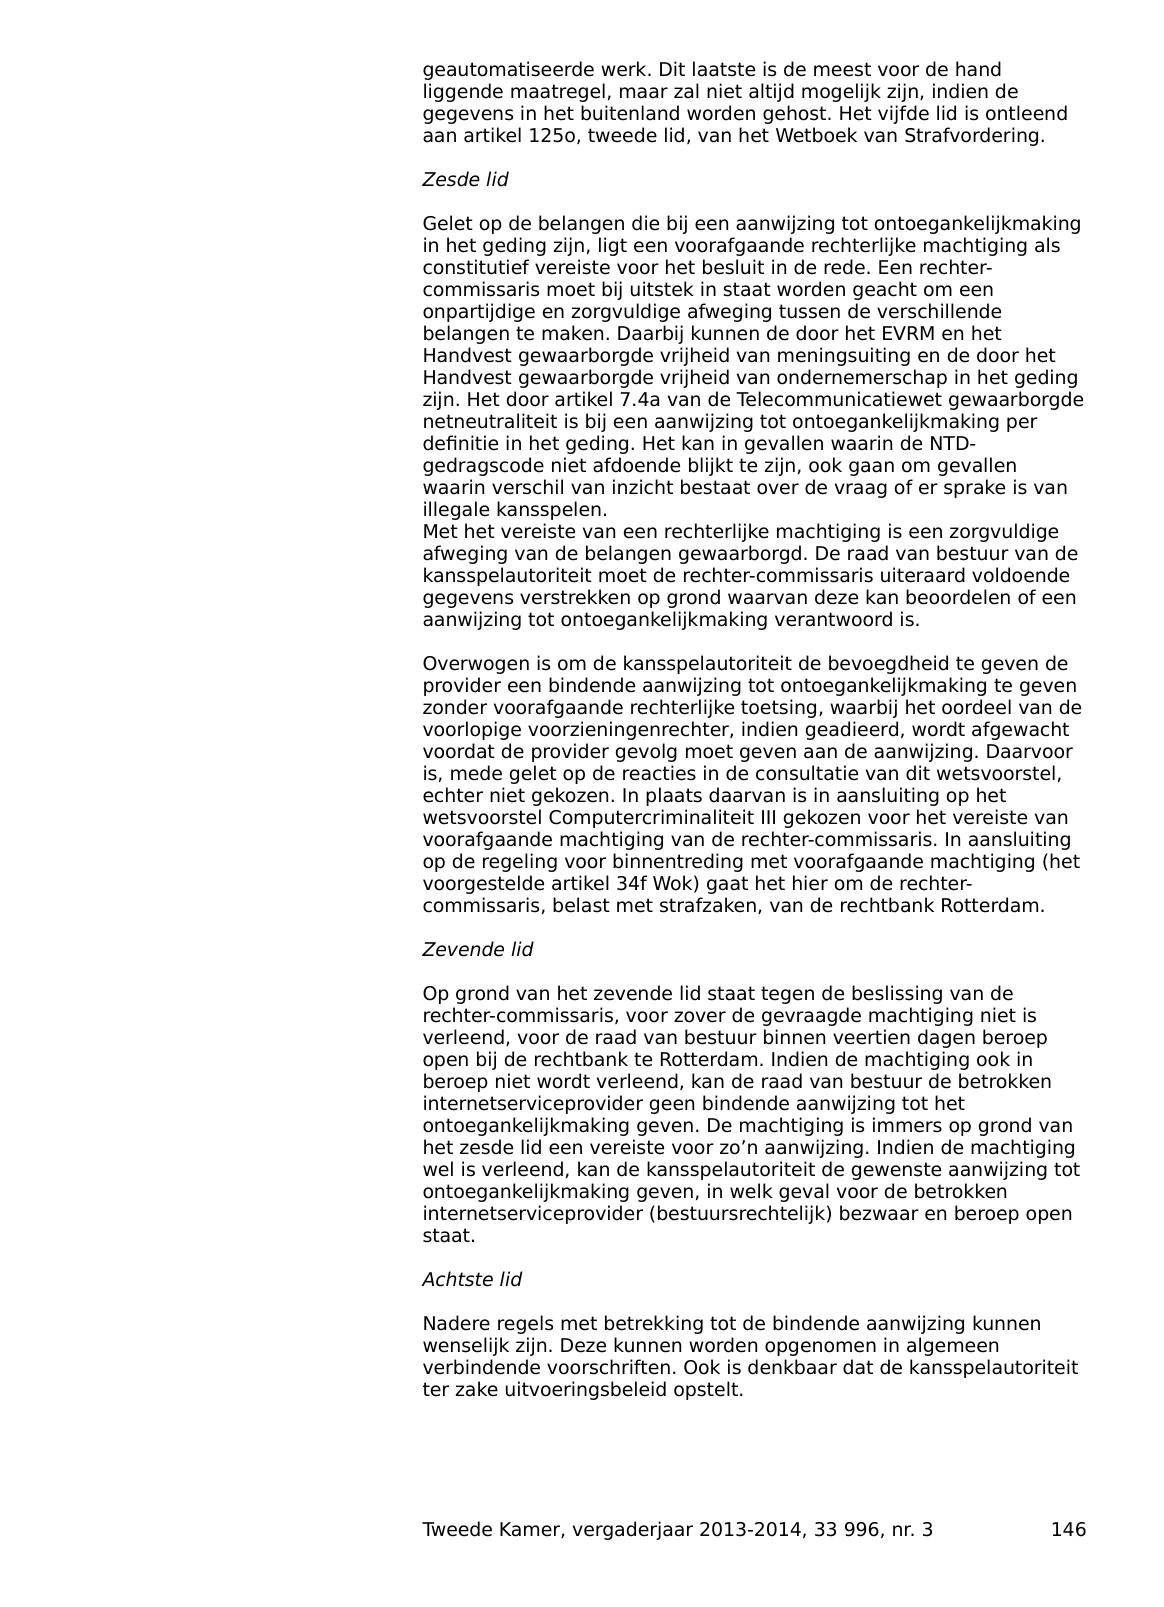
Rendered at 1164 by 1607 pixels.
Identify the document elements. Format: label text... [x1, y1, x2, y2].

text geautomatiseerde werk. Dit laatste is de meest voor de hand liggende maatregel, maar zal niet altijd mogelijk zijn, indien de gegevens in het buitenland worden gehost. Het vijfde lid is ontleend aan artikel 125o, tweede lid, van het Wetboek van Strafvordering. [422, 59, 1087, 147]
text Overwogen is om de kansspelautoriteit de bevoegdheid te geven de provider een bindende aanwijzing tot ontoegankelijkmaking te geven zonder voorafgaande rechterlijke toetsing, waarbij het oordeel van de voorlopige voorzieningenrechter, indien geadieerd, wordt afgewacht voordat de provider gevolg moet geven aan de aanwijzing. Daarvoor is, mede gelet op de reacties in de consultatie van dit wetsvoorstel, echter niet gekozen. In plaats daarvan is in aansluiting op het wetsvoorstel Computercriminaliteit III gekozen voor het vereiste van voorafgaande machtiging van de rechter-commissaris. In aansluiting op de regeling voor binnentreding met voorafgaande machtiging (het voorgestelde artikel 34f Wok) gaat het hier om de rechter-commissaris, belast met strafzaken, van de rechtbank Rotterdam. [422, 653, 1087, 917]
text Met het vereiste van een rechterlijke machtiging is een zorgvuldige afweging van de belangen gewaarborgd. De raad van bestuur van de kansspelautoriteit moet de rechter-commissaris uiteraard voldoende gegevens verstrekken op grond waarvan deze kan beoordelen of een aanwijzing tot ontoegankelijkmaking verantwoord is. [422, 521, 1087, 631]
text Nadere regels met betrekking tot de bindende aanwijzing kunnen wenselijk zijn. Deze kunnen worden opgenomen in algemeen verbindende voorschriften. Ook is denkbaar dat de kansspelautoriteit ter zake uitvoeringsbeleid opstelt. [422, 1313, 1087, 1401]
text Gelet op de belangen die bij een aanwijzing tot ontoegankelijkmaking in het geding zijn, ligt een voorafgaande rechterlijke machtiging als constitutief vereiste voor het besluit in de rede. Een rechter-commissaris moet bij uitstek in staat worden geacht om een onpartijdige en zorgvuldige afweging tussen de verschillende belangen te maken. Daarbij kunnen de door het EVRM en het Handvest gewaarborgde vrijheid van meningsuiting en de door het Handvest gewaarborgde vrijheid van ondernemerschap in het geding zijn. Het door artikel 7.4a van de Telecommunicatiewet gewaarborgde netneutraliteit is bij een aanwijzing tot ontoegankelijkmaking per definitie in het geding. Het kan in gevallen waarin de NTD-gedragscode niet afdoende blijkt te zijn, ook gaan om gevallen waarin verschil van inzicht bestaat over de vraag of er sprake is van illegale kansspelen. [422, 213, 1087, 521]
subtitle Zesde lid [422, 169, 1087, 191]
text Op grond van het zevende lid staat tegen de beslissing van de rechter-commissaris, voor zover de gevraagde machtiging niet is verleend, voor de raad van bestuur binnen veertien dagen beroep open bij de rechtbank te Rotterdam. Indien de machtiging ook in beroep niet wordt verleend, kan de raad van bestuur de betrokken internetserviceprovider geen bindende aanwijzing tot het ontoegankelijkmaking geven. De machtiging is immers op grond van het zesde lid een vereiste voor zo’n aanwijzing. Indien de machtiging wel is verleend, kan de kansspelautoriteit de gewenste aanwijzing tot ontoegankelijkmaking geven, in welk geval voor de betrokken internetserviceprovider (bestuursrechtelijk) bezwaar en beroep open staat. [422, 983, 1087, 1247]
subtitle Achtste lid [422, 1269, 1087, 1291]
subtitle Zevende lid [422, 939, 1087, 961]
